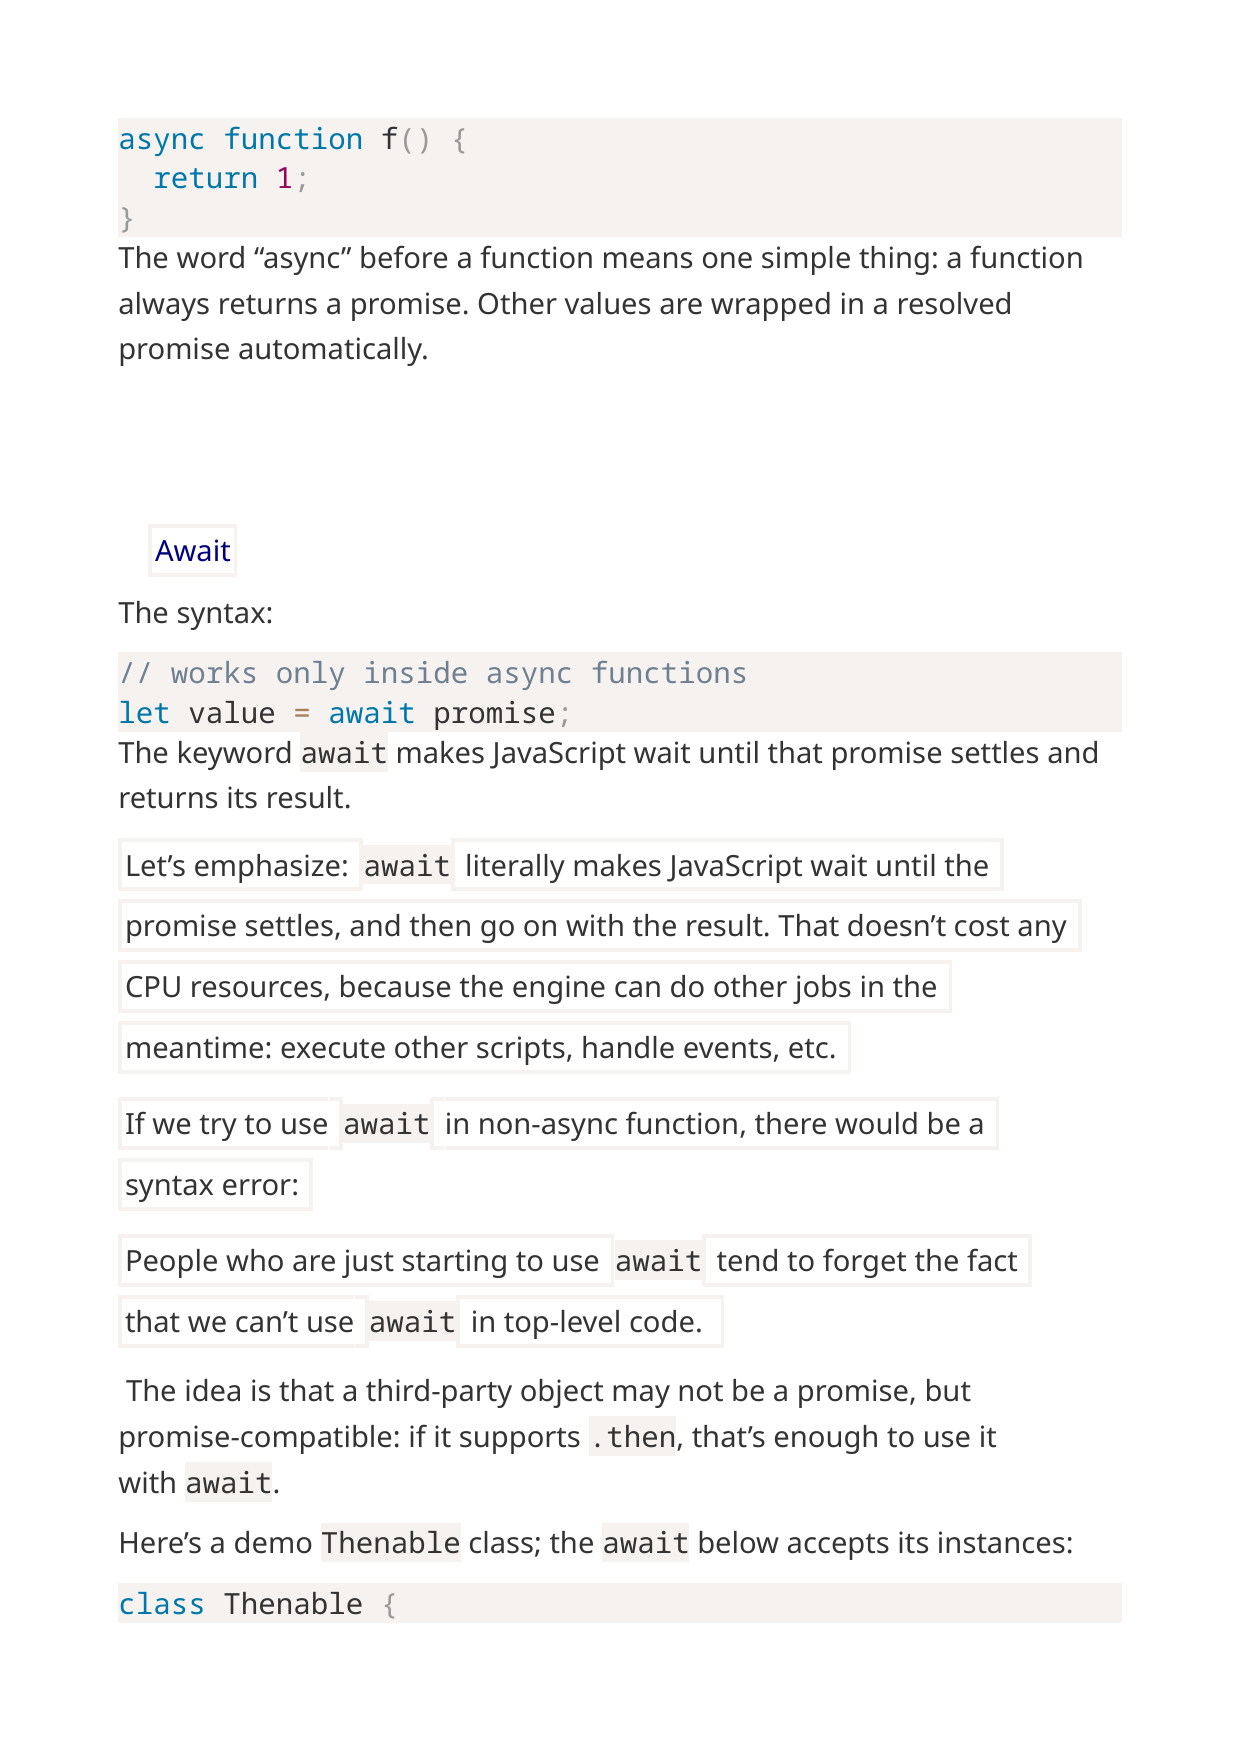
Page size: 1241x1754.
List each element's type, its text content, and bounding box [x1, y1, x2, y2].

text The syntax: [118, 592, 1122, 632]
text People who are just starting to use await tend to forget the fact that we can’t use await in top-level code. [118, 1234, 1092, 1348]
text class Thenable { [118, 1583, 1122, 1623]
subtitle Await [152, 528, 234, 573]
text async function f() { [118, 118, 1122, 158]
text let value = await promise; [118, 692, 1122, 732]
text The word “async” before a function means one simple thing: a function always returns a promise. Other values are wrapped in a resolved promise automatically. [118, 237, 1122, 368]
text } [118, 198, 1122, 237]
text Here’s a demo Thenable class; the await below accepts its instances: [118, 1522, 1092, 1562]
subtitle [237, 524, 1092, 577]
text // works only inside async functions [118, 652, 1122, 692]
text If we try to use await in non-async function, there would be a syntax error: [118, 1097, 1092, 1211]
text The keyword await makes JavaScript wait until that promise settles and returns its result. [118, 732, 1122, 817]
text Let’s emphasize: await literally makes JavaScript wait until the promise settles, and then go on with the result. That doesn’t cost any CPU resources, because the engine can do other jobs in the meantime: execute other scripts, handle events, etc. [118, 838, 1092, 1074]
text return 1; [118, 158, 1122, 198]
text The idea is that a third-party object may not be a promise, but promise-compatible: if it supports .then, that’s enough to use it with await. [118, 1371, 1092, 1502]
